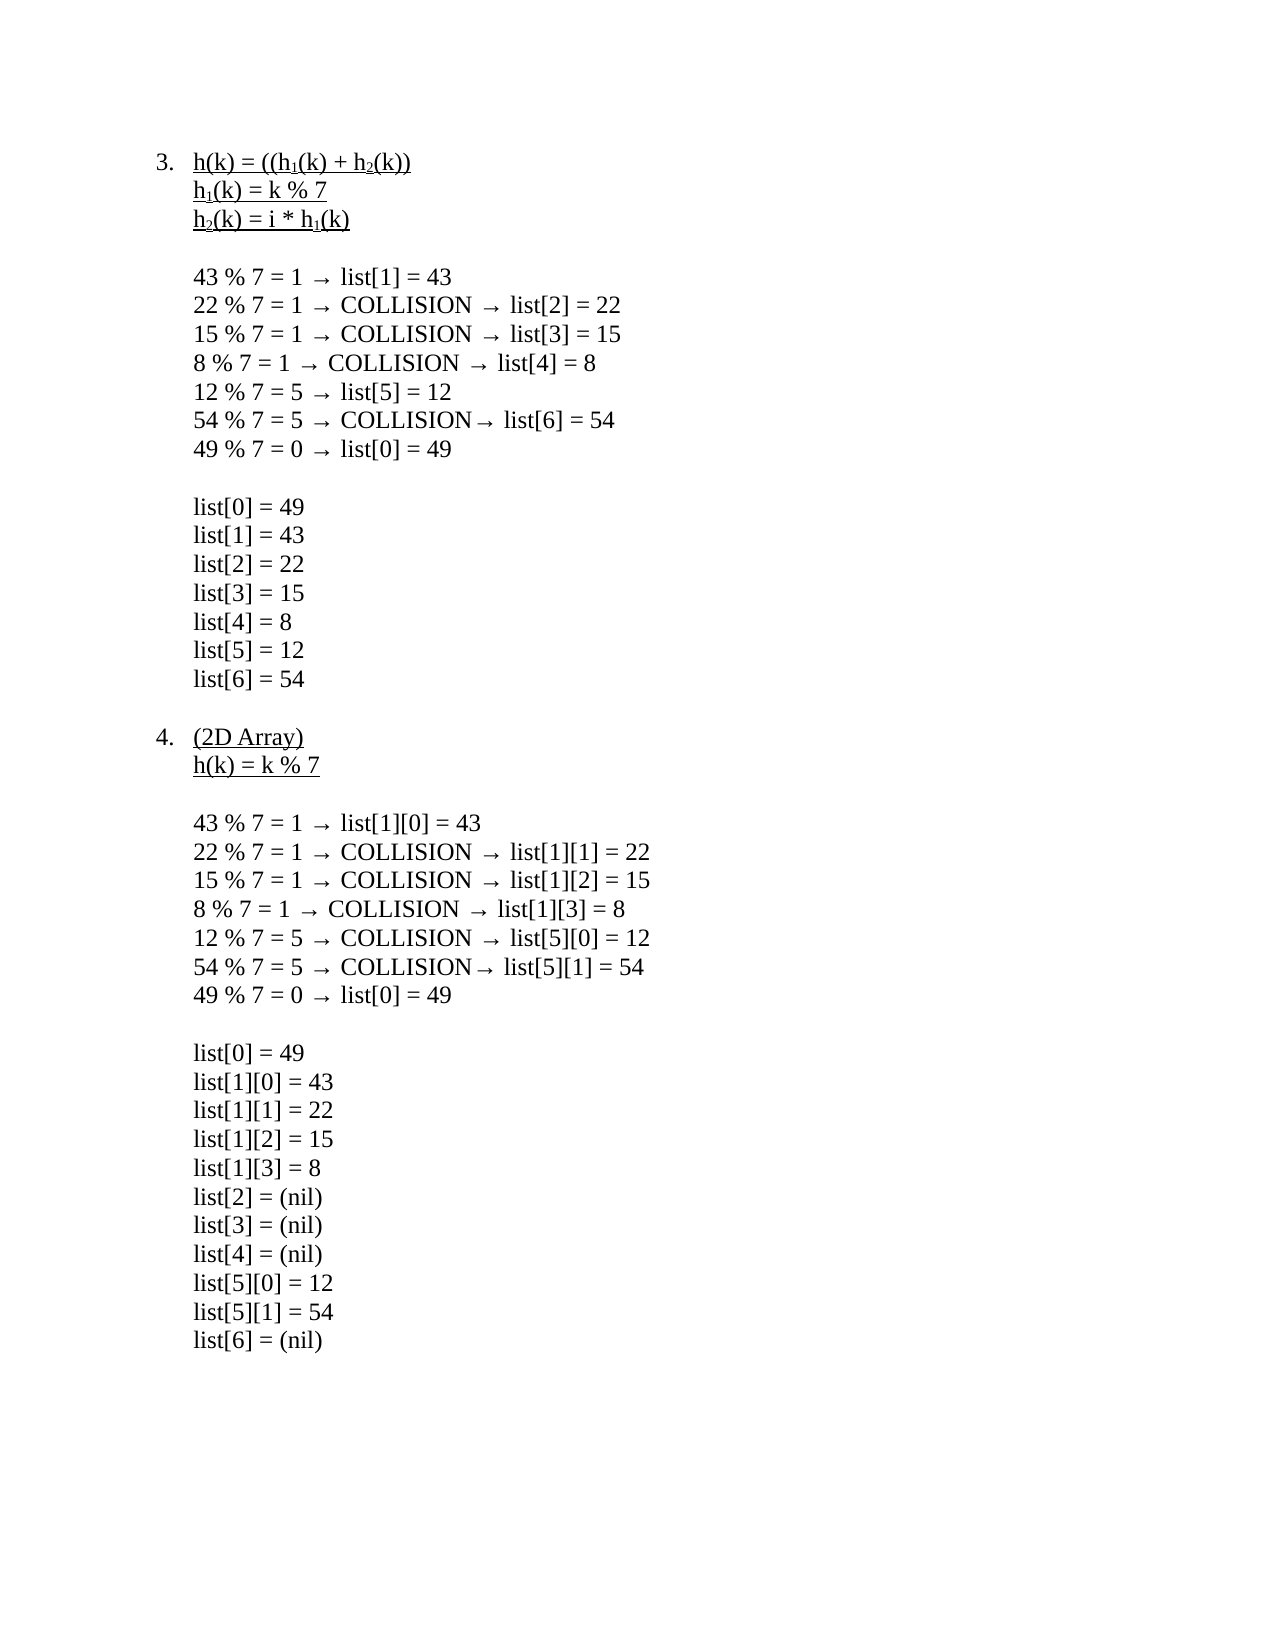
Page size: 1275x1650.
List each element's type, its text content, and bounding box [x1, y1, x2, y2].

list 54 % 7 = 5 → COLLISION→ list[6] = 54 [156, 406, 1157, 434]
list list[0] = 49 [156, 492, 1157, 521]
list 15 % 7 = 1 → COLLISION → list[3] = 15 [156, 319, 1157, 348]
list list[1][2] = 15 [156, 1124, 1157, 1153]
list 43 % 7 = 1 → list[1][0] = 43 [156, 808, 1157, 837]
list 12 % 7 = 5 → COLLISION → list[5][0] = 12 [156, 923, 1157, 952]
list 8 % 7 = 1 → COLLISION → list[1][3] = 8 [156, 894, 1157, 923]
list h2(k) = i * h1(k) [156, 204, 1157, 233]
list 49 % 7 = 0 → list[0] = 49 [156, 434, 1157, 463]
list list[1][1] = 22 [156, 1096, 1157, 1124]
list h(k) = ((h1(k) + h2(k)) [156, 147, 1157, 176]
list list[1][0] = 43 [156, 1067, 1157, 1096]
list h1(k) = k % 7 [156, 176, 1157, 204]
list list[5] = 12 [156, 636, 1157, 664]
list list[6] = 54 [156, 664, 1157, 693]
list list[0] = 49 [156, 1038, 1157, 1067]
list 22 % 7 = 1 → COLLISION → list[2] = 22 [156, 291, 1157, 319]
list list[1] = 43 [156, 521, 1157, 549]
list 22 % 7 = 1 → COLLISION → list[1][1] = 22 [156, 837, 1157, 866]
list list[4] = 8 [156, 607, 1157, 636]
list 43 % 7 = 1 → list[1] = 43 [156, 262, 1157, 291]
list h(k) = k % 7 [156, 751, 1157, 779]
list list[2] = (nil) [156, 1182, 1157, 1211]
list list[5][0] = 12 [156, 1268, 1157, 1297]
list list[6] = (nil) [156, 1326, 1157, 1354]
list list[2] = 22 [156, 549, 1157, 578]
list list[5][1] = 54 [156, 1297, 1157, 1326]
list list[1][3] = 8 [156, 1153, 1157, 1182]
list 15 % 7 = 1 → COLLISION → list[1][2] = 15 [156, 866, 1157, 894]
list list[3] = (nil) [156, 1211, 1157, 1239]
list list[3] = 15 [156, 578, 1157, 607]
list 49 % 7 = 0 → list[0] = 49 [156, 981, 1157, 1009]
list 12 % 7 = 5 → list[5] = 12 [156, 377, 1157, 406]
list list[4] = (nil) [156, 1239, 1157, 1268]
list 8 % 7 = 1 → COLLISION → list[4] = 8 [156, 348, 1157, 377]
list (2D Array) [156, 722, 1157, 751]
list 54 % 7 = 5 → COLLISION→ list[5][1] = 54 [156, 952, 1157, 981]
